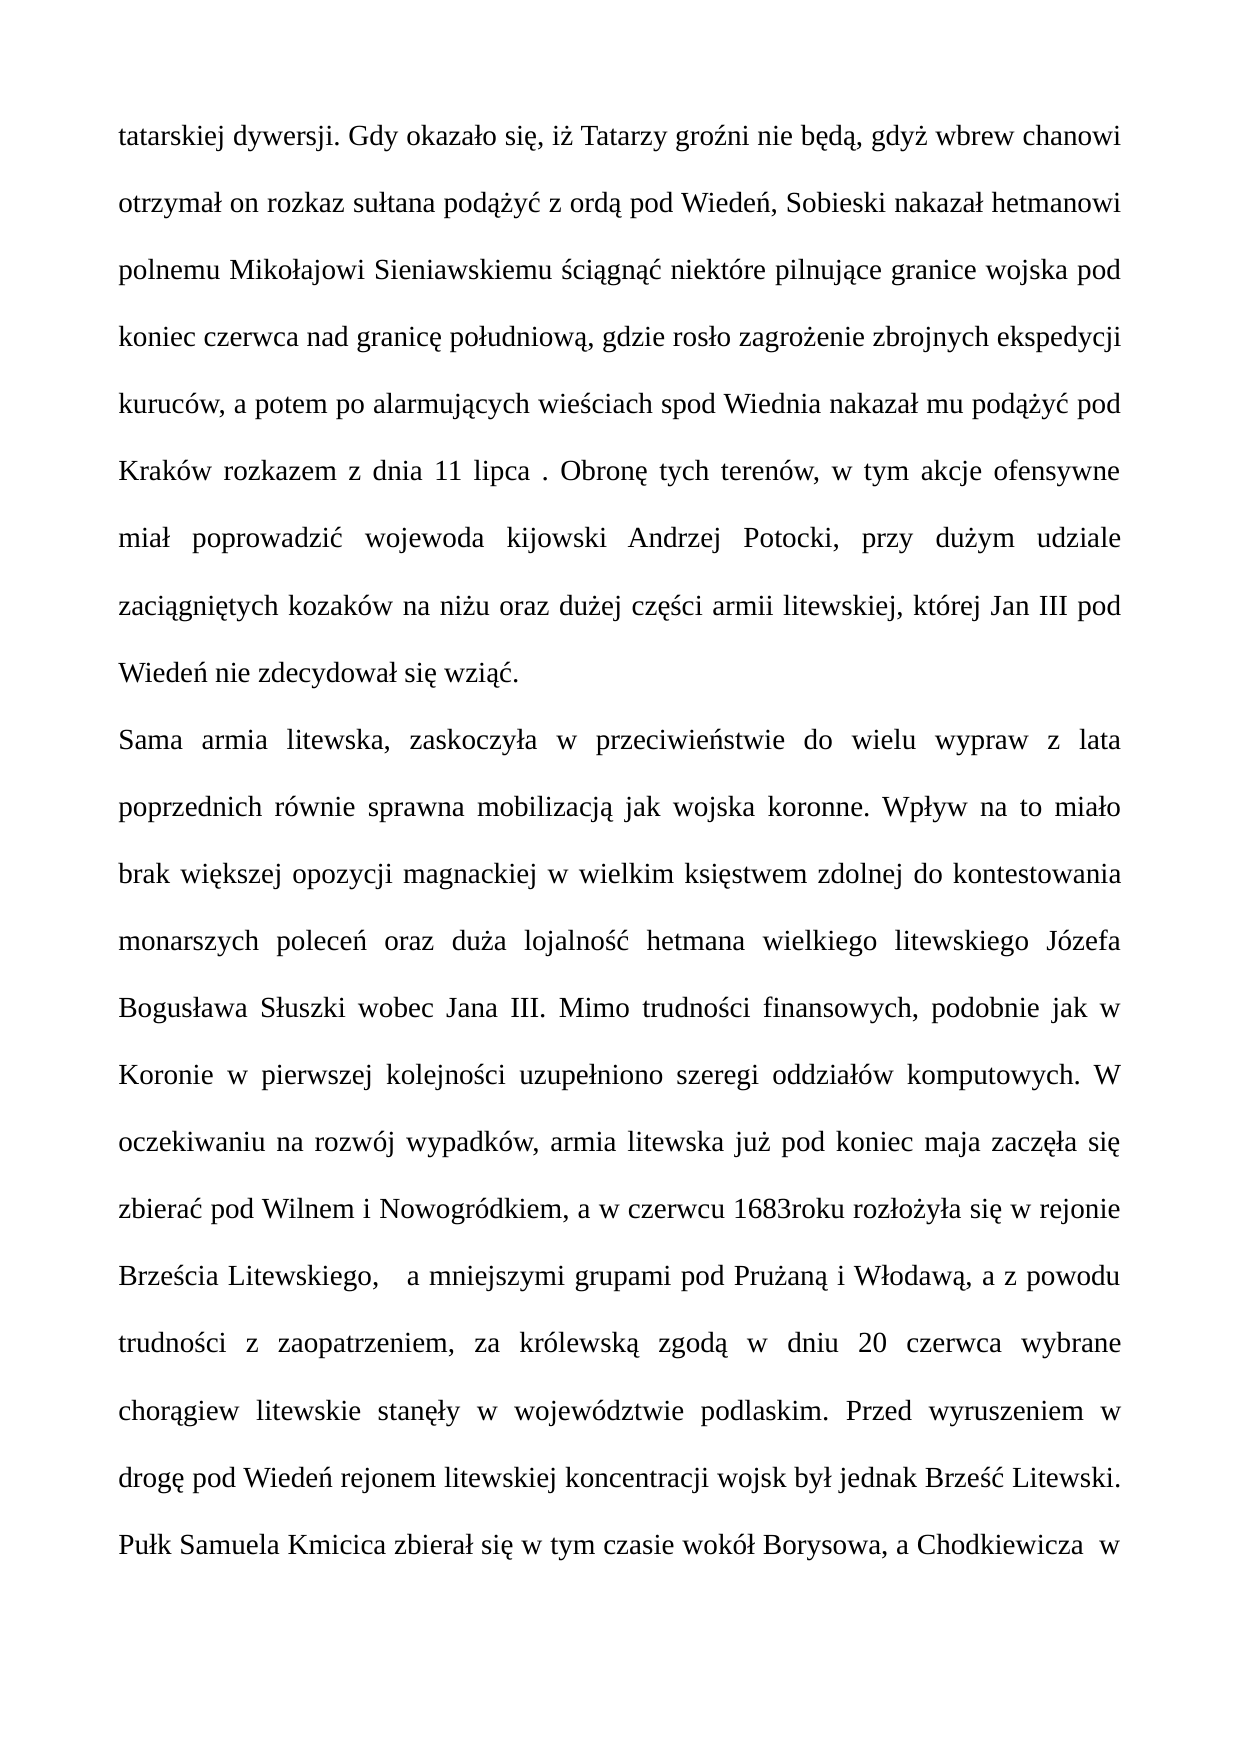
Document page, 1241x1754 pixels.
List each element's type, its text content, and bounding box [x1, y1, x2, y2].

text tatarskiej dywersji. Gdy okazało się, iż Tatarzy groźni nie będą, gdyż wbrew chanowi otrzymał on rozkaz sułtana podążyć z ordą pod Wiedeń, Sobieski nakazał hetmanowi polnemu Mikołajowi Sieniawskiemu ściągnąć niektóre pilnujące granice wojska pod koniec czerwca nad granicę południową, gdzie rosło zagrożenie zbrojnych ekspedycji kuruców, a potem po alarmujących wieściach spod Wiednia nakazał mu podążyć pod Kraków rozkazem z dnia 11 lipca . Obronę tych terenów, w tym akcje ofensywne miał poprowadzić wojewoda kijowski Andrzej Potocki, przy dużym udziale zaciągniętych kozaków na niżu oraz dużej części armii litewskiej, której Jan III pod Wiedeń nie zdecydował się wziąć. [118, 118, 1122, 688]
text Sama armia litewska, zaskoczyła w przeciwieństwie do wielu wypraw z lata poprzednich równie sprawna mobilizacją jak wojska koronne. Wpływ na to miało brak większej opozycji magnackiej w wielkim księstwem zdolnej do kontestowania monarszych poleceń oraz duża lojalność hetmana wielkiego litewskiego Józefa Bogusława Słuszki wobec Jana III. Mimo trudności finansowych, podobnie jak w Koronie w pierwszej kolejności uzupełniono szeregi oddziałów komputowych. W oczekiwaniu na rozwój wypadków, armia litewska już pod koniec maja zaczęła się zbierać pod Wilnem i Nowogródkiem, a w czerwcu 1683roku rozłożyła się w rejonie Brześcia Litewskiego, a mniejszymi grupami pod Prużaną i Włodawą, a z powodu trudności z zaopatrzeniem, za królewską zgodą w dniu 20 czerwca wybrane chorągiew litewskie stanęły w województwie podlaskim. Przed wyruszeniem w drogę pod Wiedeń rejonem litewskiej koncentracji wojsk był jednak Brześć Litewski. Pułk Samuela Kmicica zbierał się w tym czasie wokół Borysowa, a Chodkiewicza w [118, 722, 1122, 1560]
